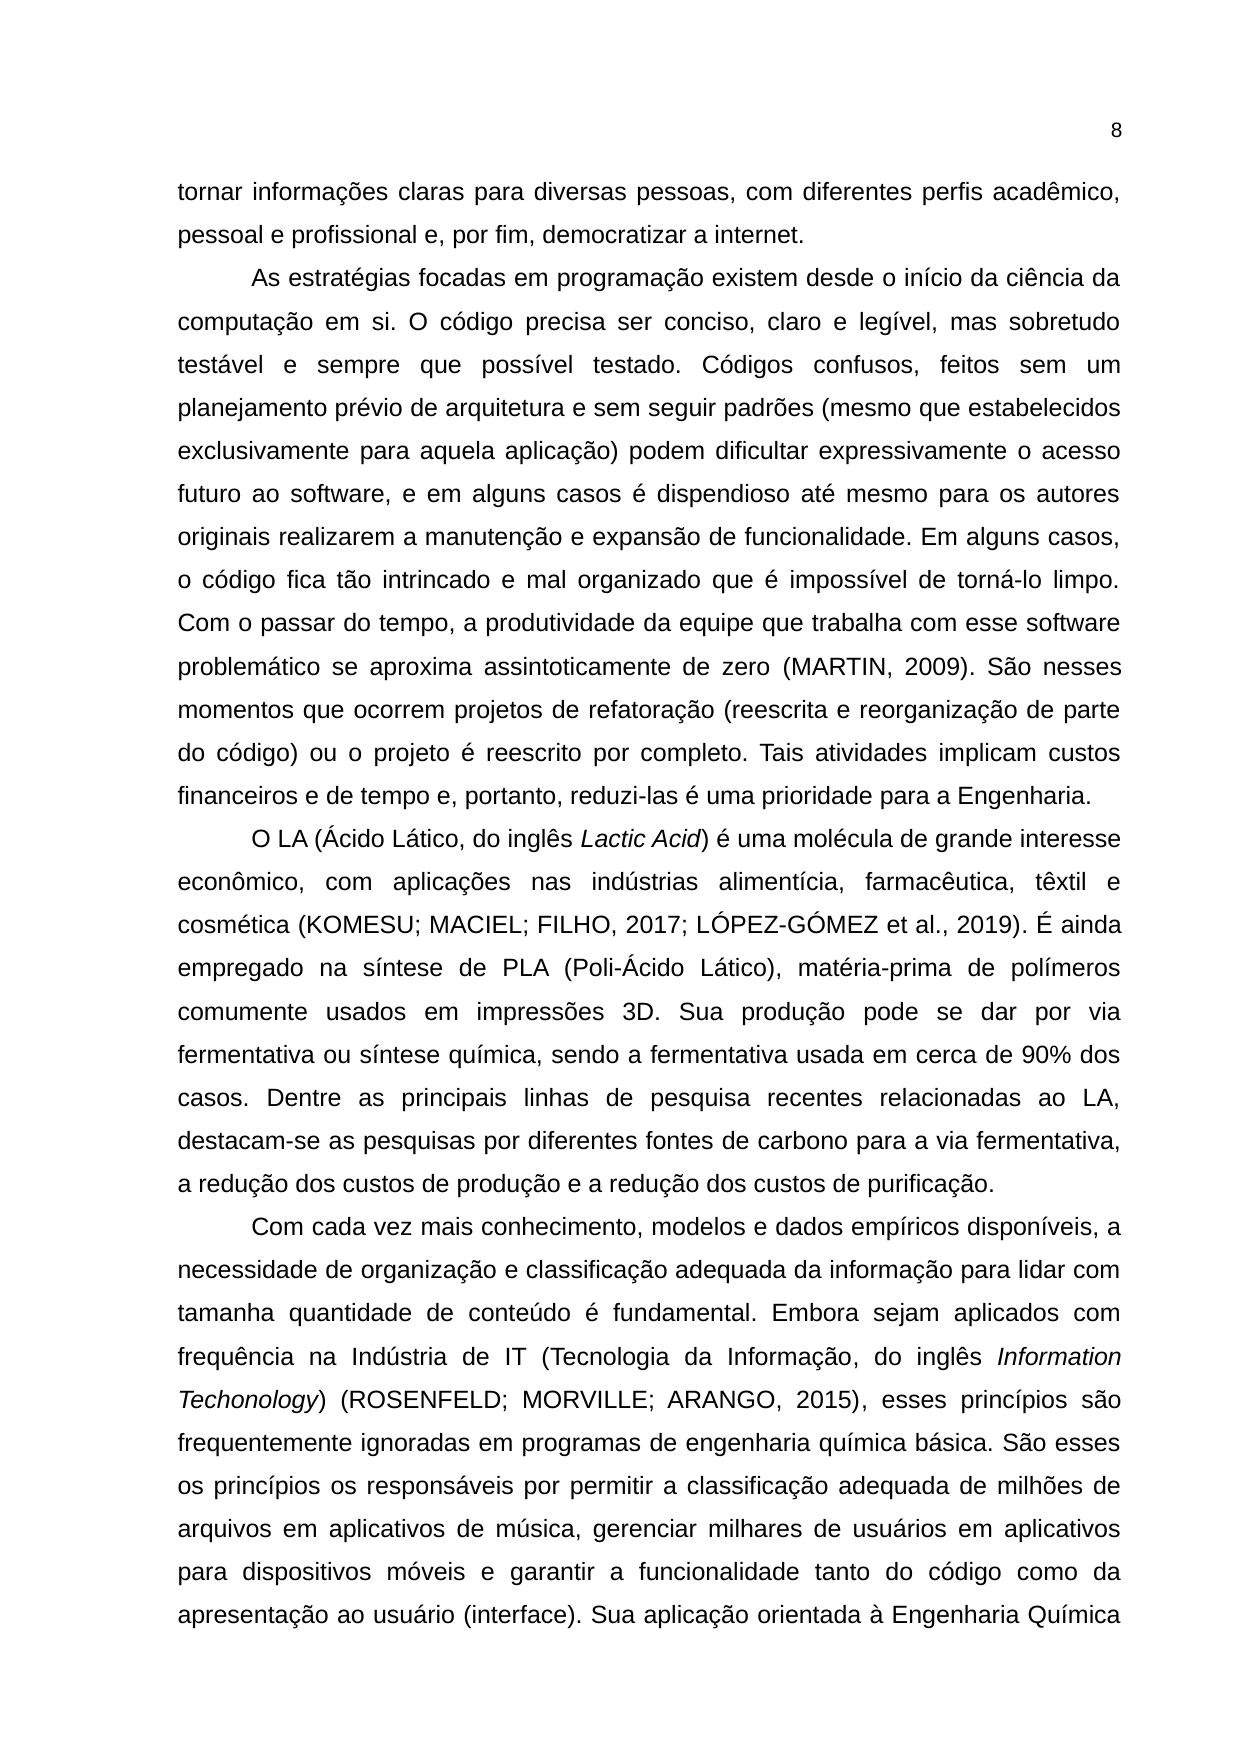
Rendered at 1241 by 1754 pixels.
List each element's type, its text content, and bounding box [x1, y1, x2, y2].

text Com cada vez mais conhecimento, modelos e dados empíricos disponíveis, a necessidade de organização e classificação adequada da informação para lidar com tamanha quantidade de conteúdo é fundamental. Embora sejam aplicados com frequência na Indústria de IT (Tecnologia da Informação, do inglês Information Techonology) (ROSENFELD; MORVILLE; ARANGO, 2015), esses princípios são frequentemente ignoradas em programas de engenharia química básica. São esses os princípios os responsáveis por permitir a classificação adequada de milhões de arquivos em aplicativos de música, gerenciar milhares de usuários em aplicativos para dispositivos móveis e garantir a funcionalidade tanto do código como da apresentação ao usuário (interface). Sua aplicação orientada à Engenharia Química [177, 1212, 1122, 1629]
text O LA (Ácido Lático, do inglês Lactic Acid) é uma molécula de grande interesse econômico, com aplicações nas indústrias alimentícia, farmacêutica, têxtil e cosmética (KOMESU; MACIEL; FILHO, 2017; LÓPEZ-GÓMEZ et al., 2019). É ainda empregado na síntese de PLA (Poli-Ácido Lático), matéria-prima de polímeros comumente usados em impressões 3D. Sua produção pode se dar por via fermentativa ou síntese química, sendo a fermentativa usada em cerca de 90% dos casos. Dentre as principais linhas de pesquisa recentes relacionadas ao LA, destacam-se as pesquisas por diferentes fontes de carbono para a via fermentativa, a redução dos custos de produção e a redução dos custos de purificação. [177, 824, 1122, 1198]
text tornar informações claras para diversas pessoas, com diferentes perfis acadêmico, pessoal e profissional e, por fim, democratizar a internet. [177, 177, 1122, 249]
text As estratégias focadas em programação existem desde o início da ciência da computação em si. O código precisa ser conciso, claro e legível, mas sobretudo testável e sempre que possível testado. Códigos confusos, feitos sem um planejamento prévio de arquitetura e sem seguir padrões (mesmo que estabelecidos exclusivamente para aquela aplicação) podem dificultar expressivamente o acesso futuro ao software, e em alguns casos é dispendioso até mesmo para os autores originais realizarem a manutenção e expansão de funcionalidade. Em alguns casos, o código fica tão intrincado e mal organizado que é impossível de torná-lo limpo. Com o passar do tempo, a produtividade da equipe que trabalha com esse software problemático se aproxima assintoticamente de zero (MARTIN, 2009). São nesses momentos que ocorrem projetos de refatoração (reescrita e reorganização de parte do código) ou o projeto é reescrito por completo. Tais atividades implicam custos financeiros e de tempo e, portanto, reduzi-las é uma prioridade para a Engenharia. [177, 263, 1122, 809]
